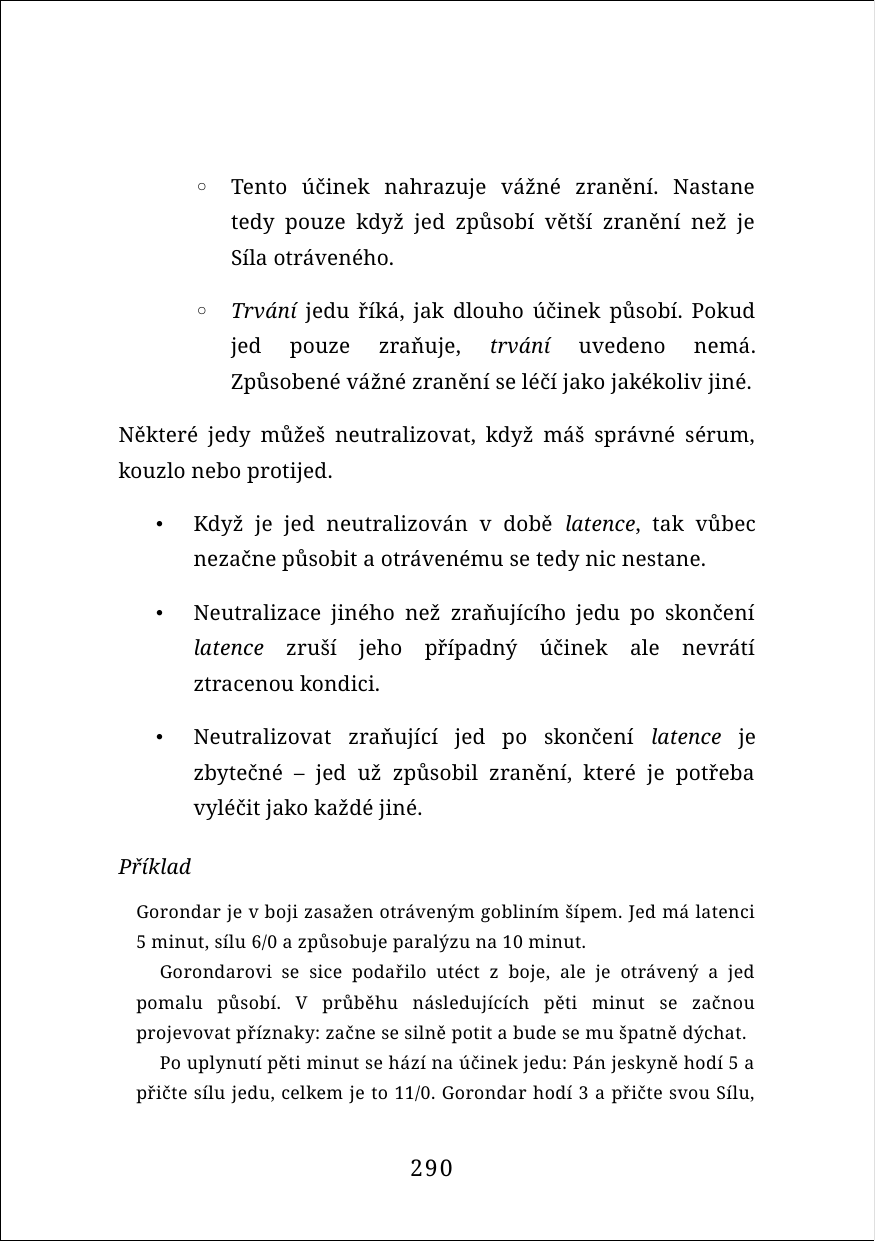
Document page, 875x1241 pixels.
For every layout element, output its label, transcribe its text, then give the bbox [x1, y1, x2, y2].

list Když je jed neutralizován v době latence, tak vůbec nezačne působit a otrávenému se tedy nic nestane. [156, 509, 756, 573]
text Některé jedy můžeš neutralizovat, když máš správné sérum, kouzlo nebo protijed. [118, 420, 756, 484]
list Trvání jedu říká, jak dlouho účinek působí. Pokud jed pouze zraňuje, trvání uvedeno nemá. Způsobené vážné zranění se léčí jako jakékoliv jiné. [193, 296, 756, 396]
text Gorondar je v boji zasažen otráveným gobliním šípem. Jed má latenci 5 minut, sílu 6/0 a způsobuje paralýzu na 10 minut. Gorondarovi se sice podařilo utéct z boje, ale je otrávený a jed pomalu působí. V průběhu následujících pěti minut se začnou projevovat příznaky: začne se silně potit a bude se mu špatně dýchat. Po uplynutí pěti minut se hází na účinek jedu: Pán jeskyně hodí 5 a přičte sílu jedu, celkem je to 11/0. Gorondar hodí 3 a přičte svou Sílu, [136, 899, 756, 1105]
list Neutralizace jiného než zraňujícího jedu po skončení latence zruší jeho případný účinek ale nevrátí ztracenou kondici. [156, 598, 756, 697]
list Neutralizovat zraňující jed po skončení latence je zbytečné – jed už způsobil zranění, které je potřeba vyléčit jako každé jiné. [156, 722, 756, 822]
list Tento účinek nahrazuje vážné zranění. Nastane tedy pouze když jed způsobí větší zranění než je Síla otráveného. [193, 172, 756, 271]
text Příklad [118, 852, 756, 881]
